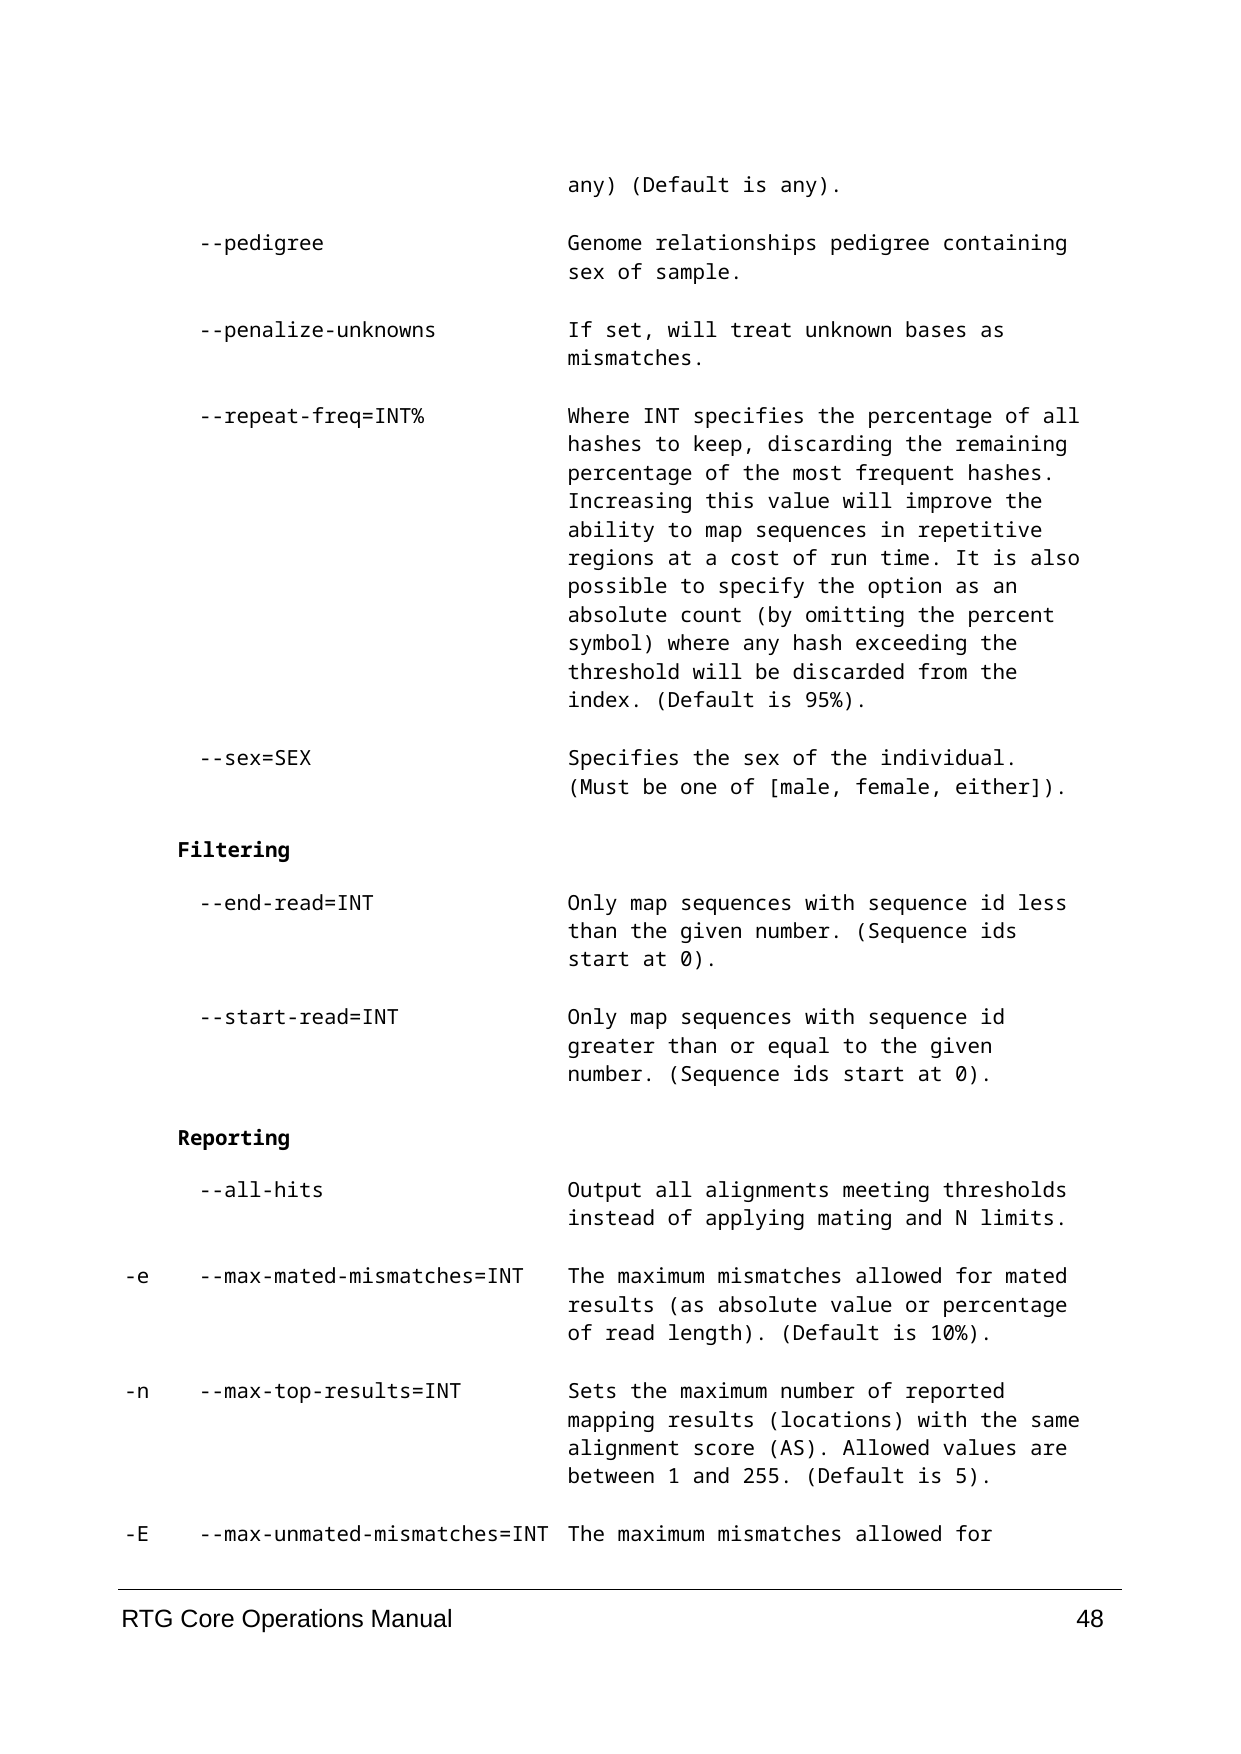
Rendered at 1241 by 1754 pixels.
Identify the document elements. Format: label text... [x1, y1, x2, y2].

table_header --end-read=INT [193, 876, 561, 991]
table_cell --max-unmated-mismatches=INT [193, 1508, 561, 1548]
table_cell If set, will treat unknown bases as mismatches. [561, 303, 1093, 389]
table_header Only map sequences with sequence id less than the given number. (Sequence ids start at 0). [561, 876, 1093, 991]
table_cell -e [118, 1250, 193, 1364]
table_cell --pedigree [193, 217, 561, 303]
table_cell [118, 991, 193, 1105]
text Filtering [177, 836, 1122, 864]
table_cell Where INT specifies the percentage of all hashes to keep, discarding the remaining percentage of the most frequent hashes. Increasing this value will improve the ability to map sequences in repetitive regions at a cost of run time. It is also possible to specify the option as an absolute count (by omitting the percent symbol) where any hash exceeding the threshold will be discarded from the index. (Default is 95%). [561, 389, 1093, 732]
table_cell any) (Default is any). [561, 159, 1093, 217]
table_cell [118, 217, 193, 303]
table_cell Sets the maximum number of reported mapping results (locations) with the same alignment score (AS). Allowed values are between 1 and 255. (Default is 5). [561, 1365, 1093, 1508]
table_cell Only map sequences with sequence id greater than or equal to the given number. (Sequence ids start at 0). [561, 991, 1093, 1105]
table_cell --start-read=INT [193, 991, 561, 1105]
table_cell Specifies the sex of the individual. (Must be one of [male, female, either]). [561, 732, 1093, 818]
table_cell [118, 159, 193, 217]
table_cell -n [118, 1365, 193, 1508]
table_cell The maximum mismatches allowed for [561, 1508, 1093, 1548]
table_cell --penalize-unknowns [193, 303, 561, 389]
table_cell --sex=SEX [193, 732, 561, 818]
table_cell --max-mated-mismatches=INT [193, 1250, 561, 1364]
table_cell Genome relationships pedigree containing sex of sample. [561, 217, 1093, 303]
text Reporting [177, 1123, 1122, 1152]
table_header [118, 1163, 193, 1250]
table_cell [118, 389, 193, 732]
table_header Output all alignments meeting thresholds instead of applying mating and N limits. [561, 1163, 1093, 1250]
table_cell The maximum mismatches allowed for mated results (as absolute value or percentage of read length). (Default is 10%). [561, 1250, 1093, 1364]
table_cell --repeat-freq=INT% [193, 389, 561, 732]
table_cell --max-top-results=INT [193, 1365, 561, 1508]
table_cell [193, 159, 561, 217]
table_header [118, 876, 193, 991]
table_cell [118, 303, 193, 389]
table_cell -E [118, 1508, 193, 1548]
table_cell [118, 732, 193, 818]
table_header --all-hits [193, 1163, 561, 1250]
